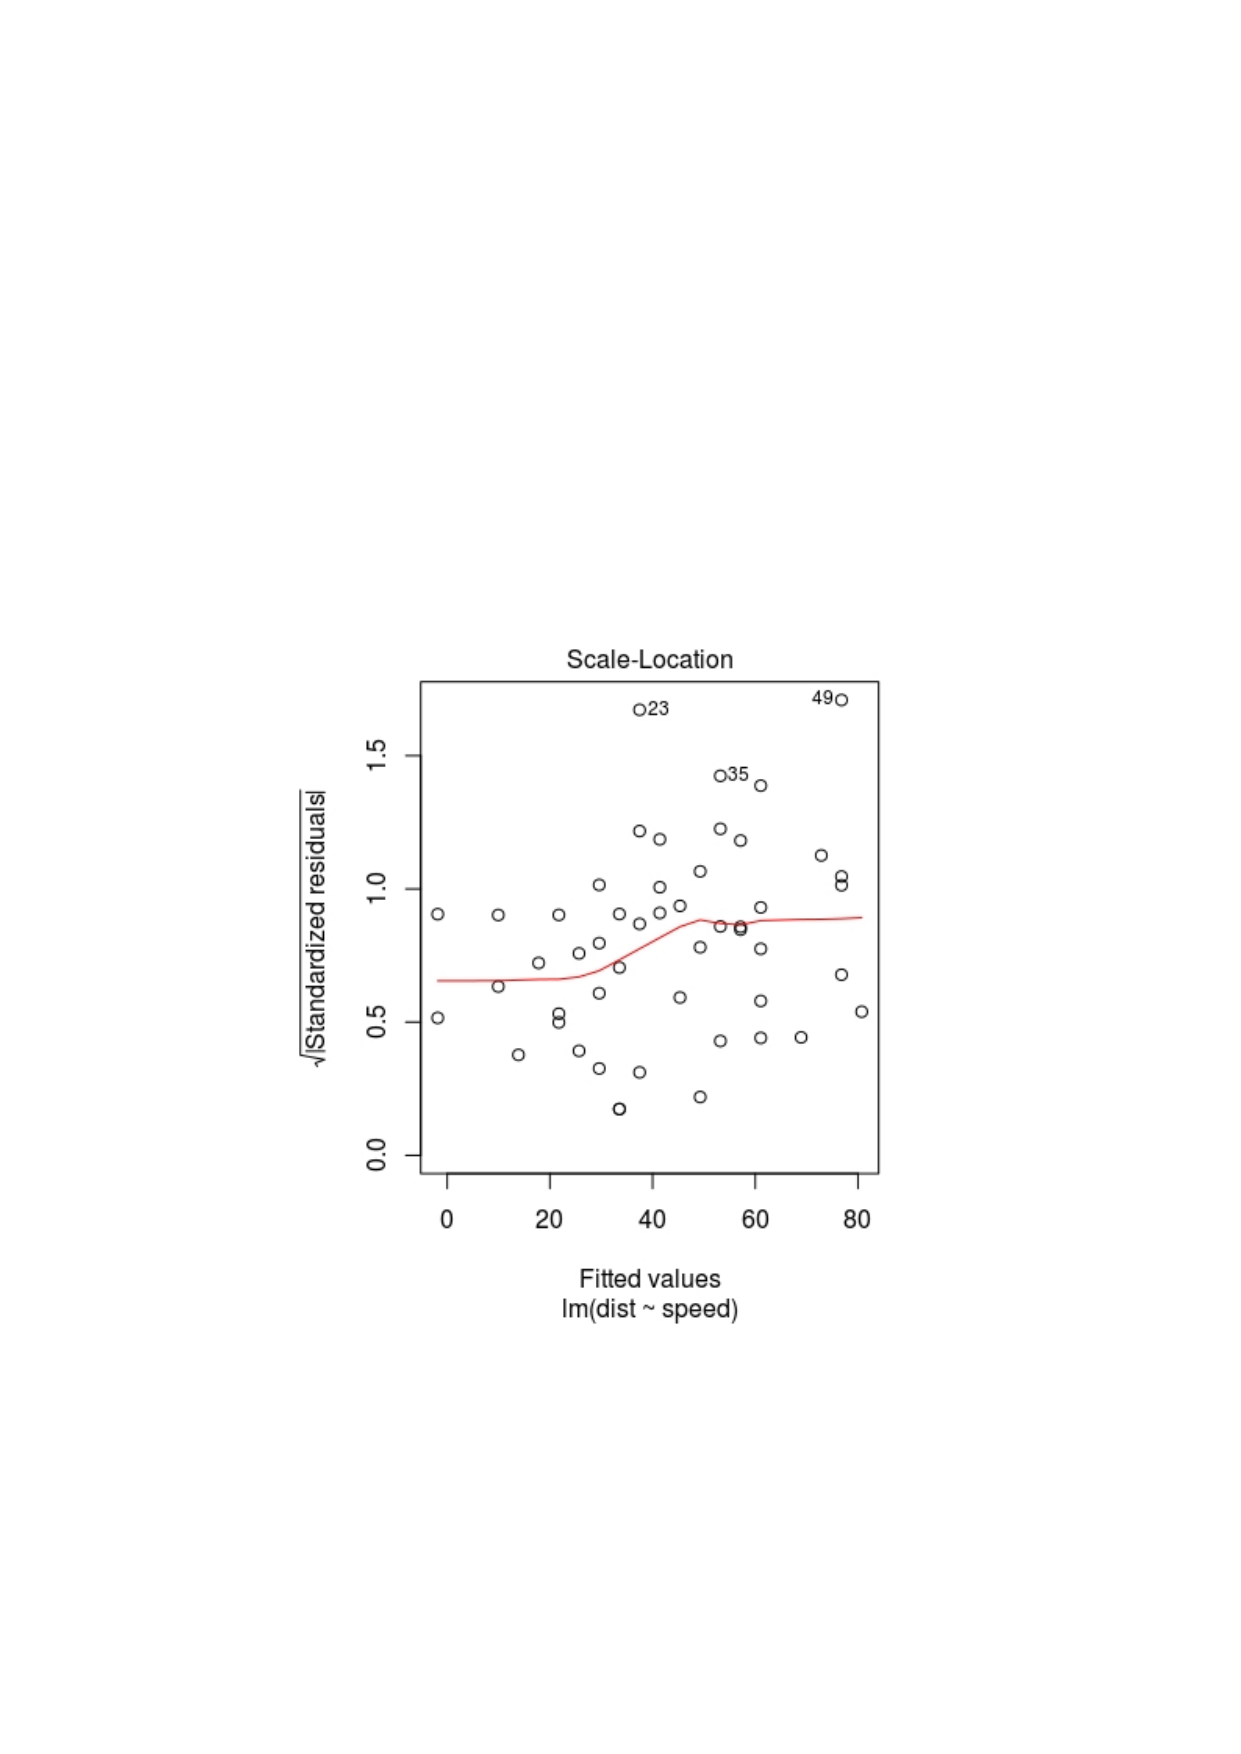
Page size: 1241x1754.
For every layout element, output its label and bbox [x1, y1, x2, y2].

picture [298, 559, 942, 1327]
